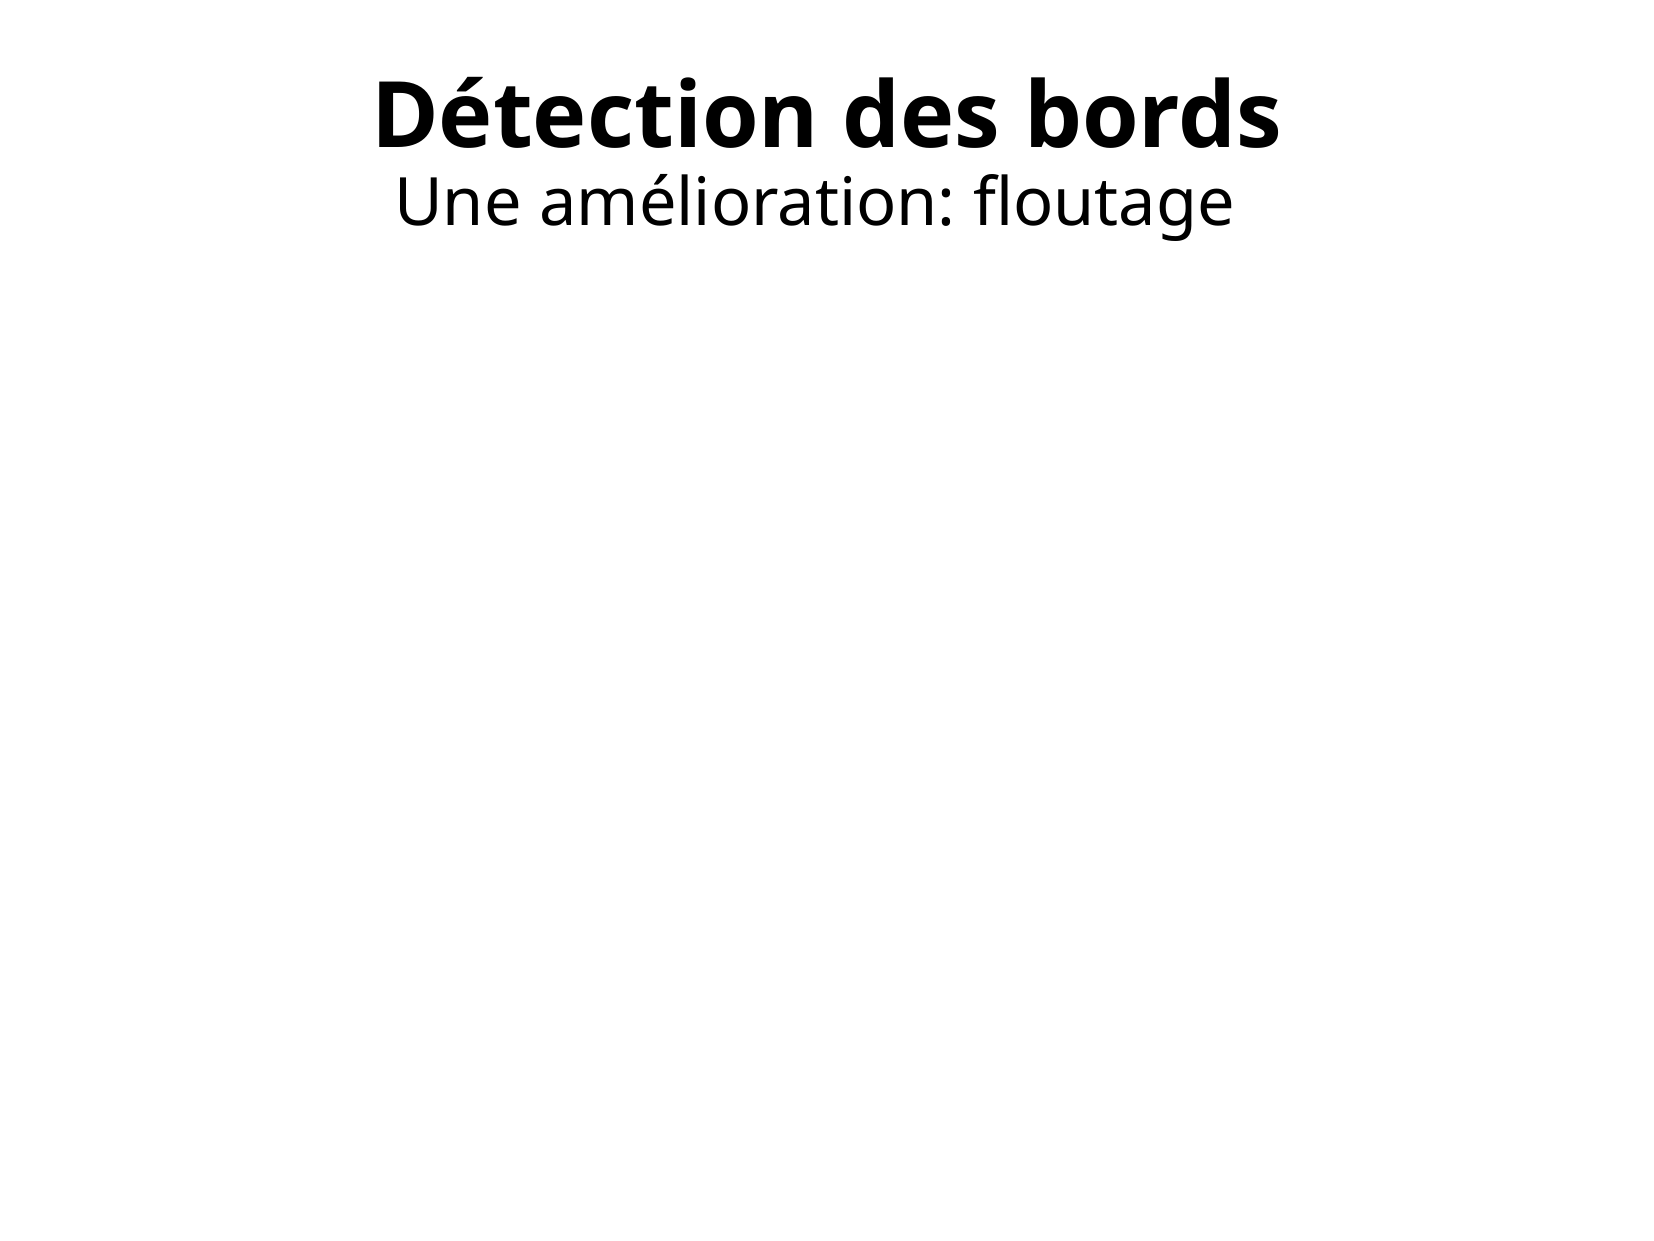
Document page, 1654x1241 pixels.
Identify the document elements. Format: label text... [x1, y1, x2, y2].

title Détection des bords [82, 8, 1571, 216]
list Une amélioration: floutage [70, 153, 1560, 239]
